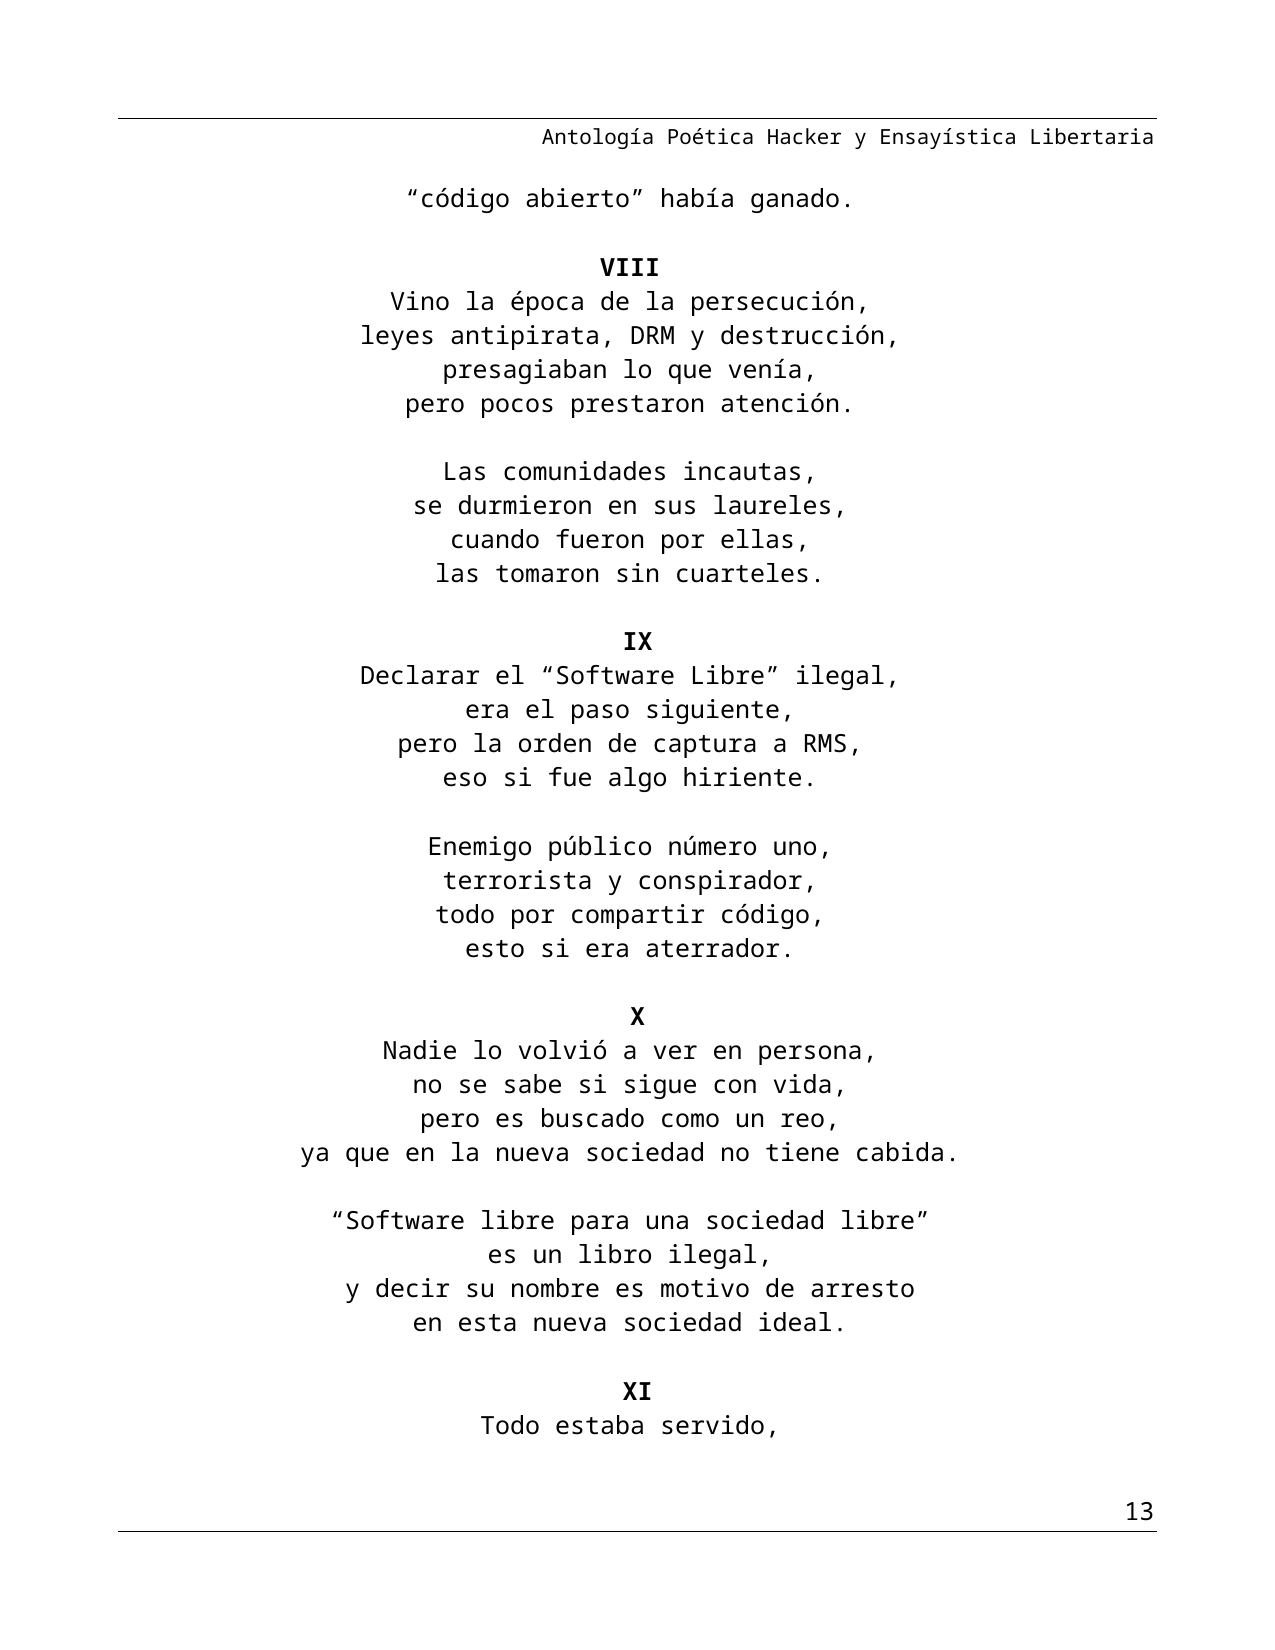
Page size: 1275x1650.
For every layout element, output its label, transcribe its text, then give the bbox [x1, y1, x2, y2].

text presagiaban lo que venía, [121, 351, 1154, 385]
text Nadie lo volvió a ver en persona, [121, 1033, 1154, 1067]
text no se sabe si sigue con vida, [121, 1067, 1154, 1101]
text cuando fueron por ellas, [121, 522, 1154, 556]
text Vino la época de la persecución, [121, 283, 1154, 317]
text pero es buscado como un reo, [121, 1101, 1154, 1135]
text y decir su nombre es motivo de arresto [121, 1271, 1154, 1305]
text “Software libre para una sociedad libre” [121, 1203, 1154, 1237]
text eso si fue algo hiriente. [121, 760, 1154, 794]
text es un libro ilegal, [121, 1237, 1154, 1271]
text terrorista y conspirador, [121, 862, 1154, 896]
text IX [121, 624, 1154, 658]
text Las comunidades incautas, [121, 453, 1154, 488]
text pero pocos prestaron atención. [121, 385, 1154, 419]
text “código abierto” había ganado. [121, 181, 1154, 215]
text ya que en la nueva sociedad no tiene cabida. [121, 1135, 1154, 1169]
text en esta nueva sociedad ideal. [121, 1305, 1154, 1339]
text pero la orden de captura a RMS, [121, 726, 1154, 760]
text Enemigo público número uno, [121, 828, 1154, 862]
text Declarar el “Software Libre” ilegal, [121, 658, 1154, 692]
text X [121, 998, 1154, 1033]
text esto si era aterrador. [121, 930, 1154, 964]
text era el paso siguiente, [121, 692, 1154, 726]
text las tomaron sin cuarteles. [121, 556, 1154, 590]
text todo por compartir código, [121, 896, 1154, 930]
text se durmieron en sus laureles, [121, 488, 1154, 522]
text XI [121, 1373, 1154, 1407]
text VIII [121, 249, 1154, 283]
text Todo estaba servido, [121, 1407, 1154, 1441]
text leyes antipirata, DRM y destrucción, [121, 317, 1154, 351]
